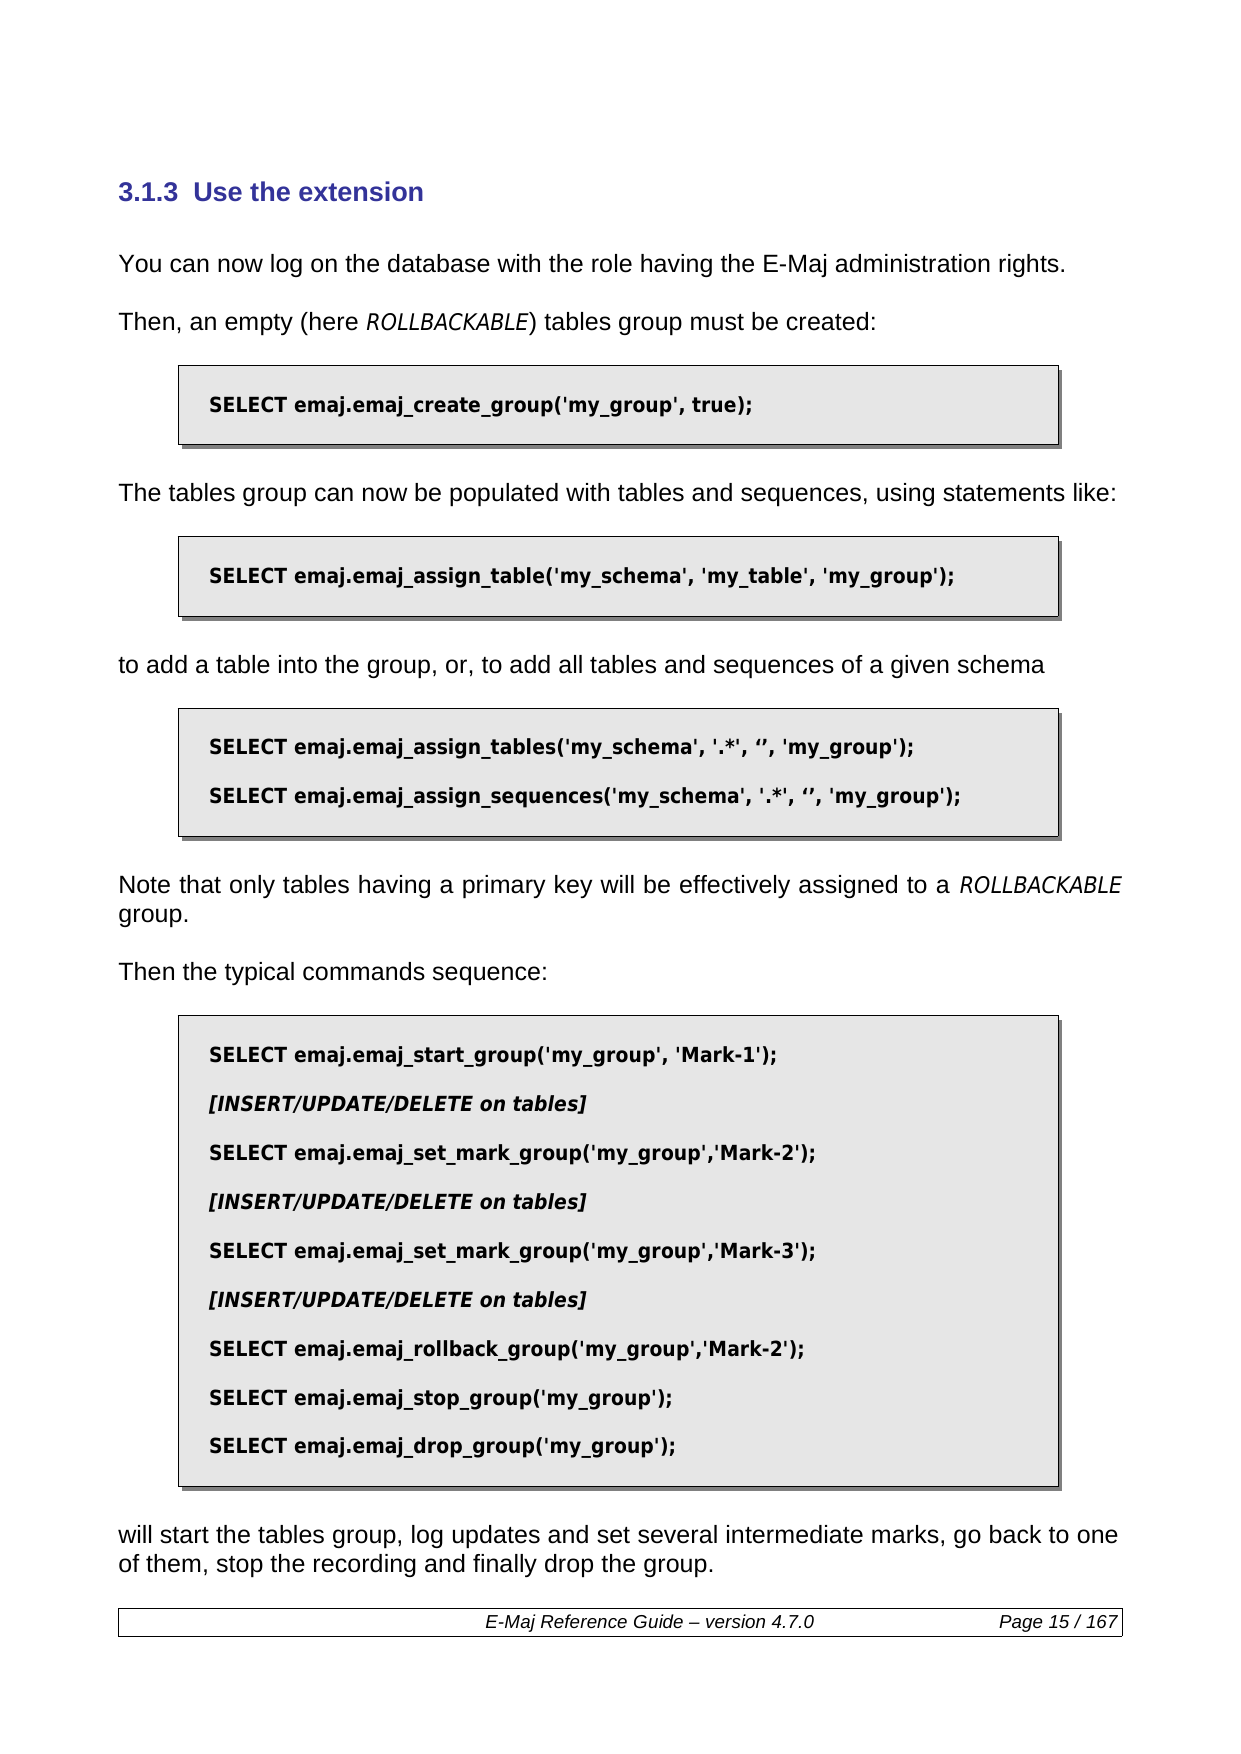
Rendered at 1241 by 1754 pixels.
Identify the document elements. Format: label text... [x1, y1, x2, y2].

text [INSERT/UPDATE/DELETE on tables] [179, 1284, 1058, 1309]
text SELECT emaj.emaj_stop_group('my_group'); [179, 1382, 1058, 1407]
text Note that only tables having a primary key will be effectively assigned to a ROLLBACKABLE group. [118, 870, 1122, 928]
text SELECT emaj.emaj_rollback_group('my_group','Mark-2'); [179, 1333, 1058, 1358]
text [INSERT/UPDATE/DELETE on tables] [179, 1089, 1058, 1113]
text SELECT emaj.emaj_assign_tables('my_schema', '.*', ‘’, 'my_group'); [179, 732, 1058, 757]
text SELECT emaj.emaj_assign_sequences('my_schema', '.*', ‘’, 'my_group'); [179, 781, 1058, 806]
text will start the tables group, log updates and set several intermediate marks, go back to one of them, stop the recording and finally drop the group. [118, 1520, 1122, 1578]
text SELECT emaj.emaj_drop_group('my_group'); [179, 1431, 1058, 1456]
text SELECT emaj.emaj_create_group('my_group', true); [179, 389, 1058, 414]
text The tables group can now be populated with tables and sequences, using statements like: [118, 478, 1122, 507]
text [INSERT/UPDATE/DELETE on tables] [179, 1187, 1058, 1211]
text SELECT emaj.emaj_start_group('my_group', 'Mark-1'); [179, 1040, 1058, 1064]
subtitle Use the extension [118, 176, 1122, 207]
text SELECT emaj.emaj_set_mark_group('my_group','Mark-3'); [179, 1236, 1058, 1260]
text SELECT emaj.emaj_set_mark_group('my_group','Mark-2'); [179, 1138, 1058, 1162]
text to add a table into the group, or, to add all tables and sequences of a given schema [118, 650, 1122, 679]
text You can now log on the database with the role having the E-Maj administration rights. [118, 249, 1122, 278]
text SELECT emaj.emaj_assign_table('my_schema', 'my_table', 'my_group'); [179, 561, 1058, 585]
text Then, an empty (here ROLLBACKABLE) tables group must be created: [118, 307, 1122, 336]
text Then the typical commands sequence: [118, 957, 1122, 986]
